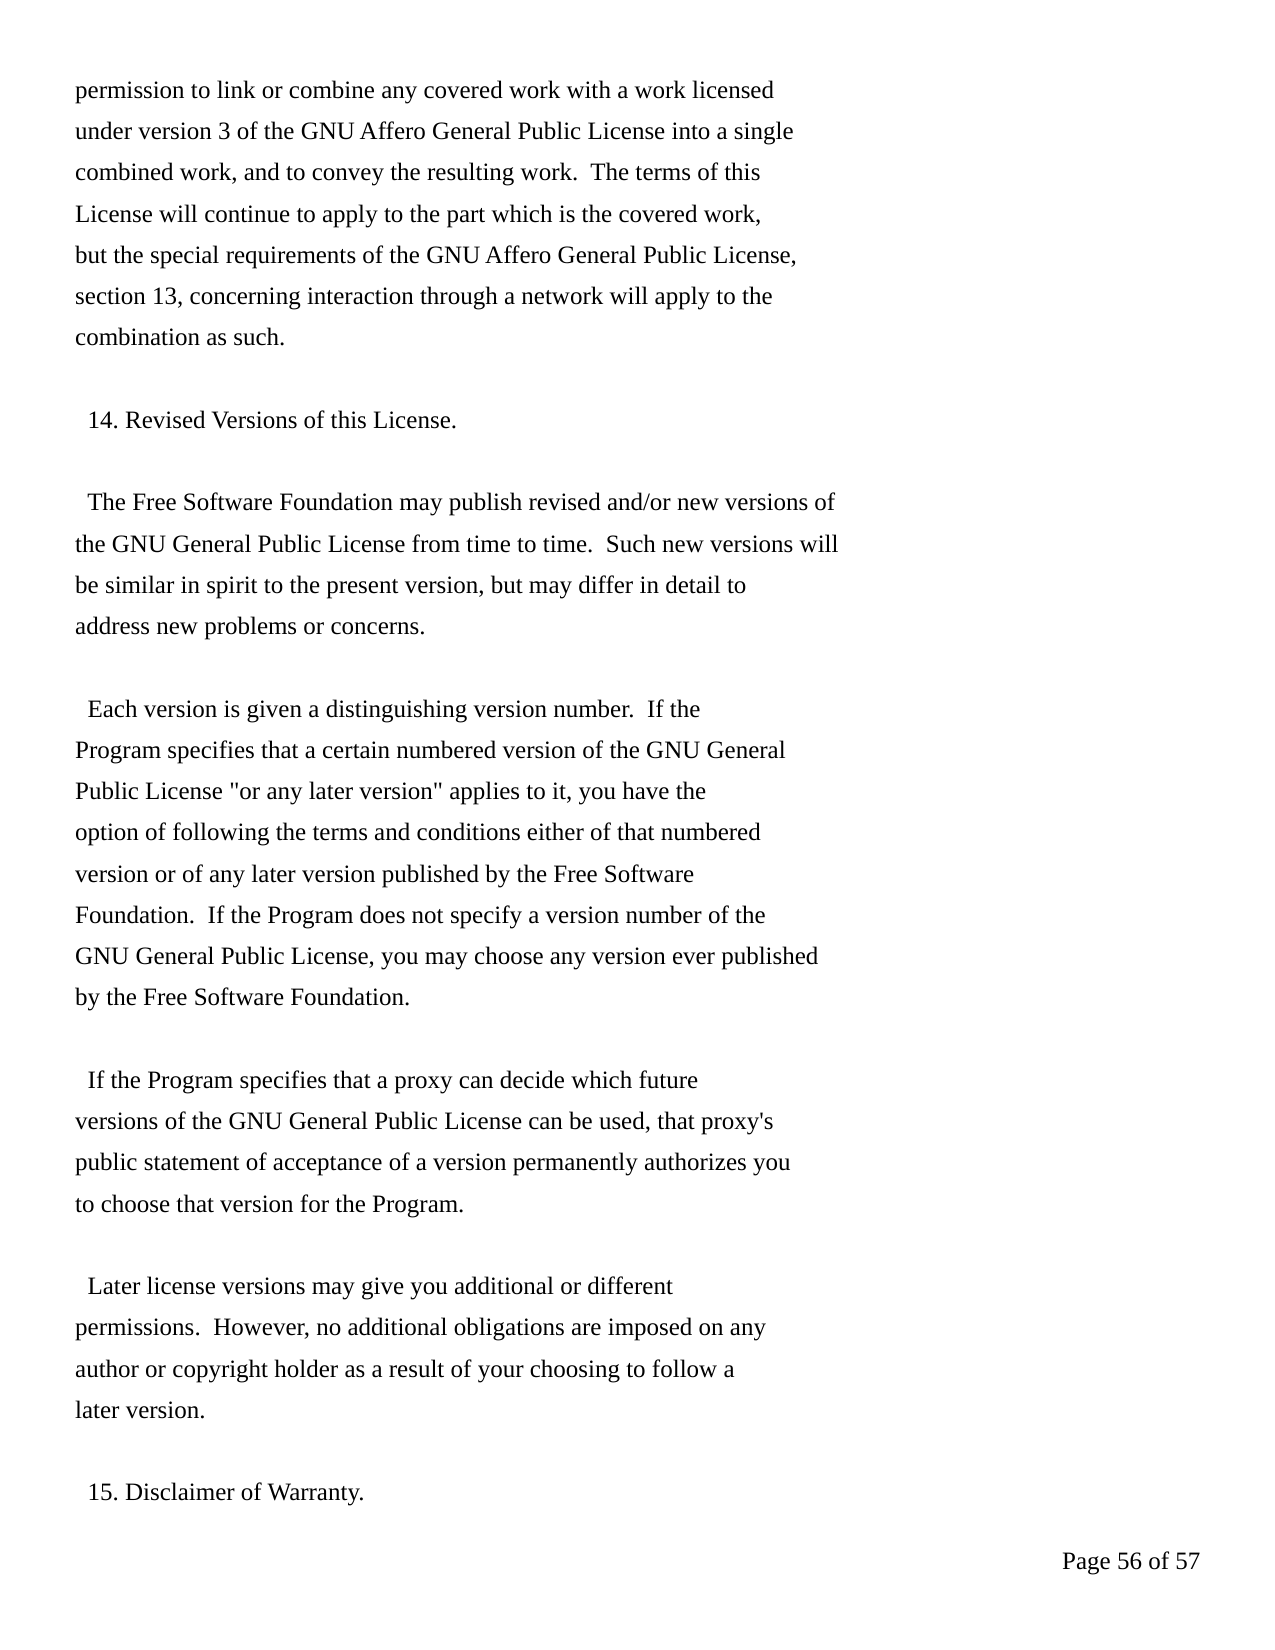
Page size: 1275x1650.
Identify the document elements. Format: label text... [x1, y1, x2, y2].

text 15. Disclaimer of Warranty. [75, 1477, 1200, 1506]
text Each version is given a distinguishing version number. If the [75, 694, 1200, 722]
text License will continue to apply to the part which is the covered work, [75, 199, 1200, 227]
text versions of the GNU General Public License can be used, that proxy's [75, 1106, 1200, 1135]
text under version 3 of the GNU Affero General Public License into a single [75, 116, 1200, 145]
text combined work, and to convey the resulting work. The terms of this [75, 157, 1200, 186]
text Public License "or any later version" applies to it, you have the [75, 776, 1200, 805]
text section 13, concerning interaction through a network will apply to the [75, 281, 1200, 310]
text version or of any later version published by the Free Software [75, 859, 1200, 887]
text but the special requirements of the GNU Affero General Public License, [75, 240, 1200, 269]
text Later license versions may give you additional or different [75, 1271, 1200, 1300]
text permissions. However, no additional obligations are imposed on any [75, 1312, 1200, 1341]
text 14. Revised Versions of this License. [75, 405, 1200, 434]
text option of following the terms and conditions either of that numbered [75, 817, 1200, 846]
text Foundation. If the Program does not specify a version number of the [75, 900, 1200, 929]
text be similar in spirit to the present version, but may differ in detail to [75, 570, 1200, 599]
text to choose that version for the Program. [75, 1189, 1200, 1217]
text The Free Software Foundation may publish revised and/or new versions of [75, 487, 1200, 516]
text later version. [75, 1395, 1200, 1424]
text permission to link or combine any covered work with a work licensed [75, 75, 1200, 104]
text the GNU General Public License from time to time. Such new versions will [75, 529, 1200, 557]
text GNU General Public License, you may choose any version ever published [75, 941, 1200, 970]
text public statement of acceptance of a version permanently authorizes you [75, 1147, 1200, 1176]
text address new problems or concerns. [75, 611, 1200, 640]
text author or copyright holder as a result of your choosing to follow a [75, 1354, 1200, 1382]
text If the Program specifies that a proxy can decide which future [75, 1065, 1200, 1094]
text by the Free Software Foundation. [75, 982, 1200, 1011]
text combination as such. [75, 322, 1200, 351]
text Program specifies that a certain numbered version of the GNU General [75, 735, 1200, 764]
